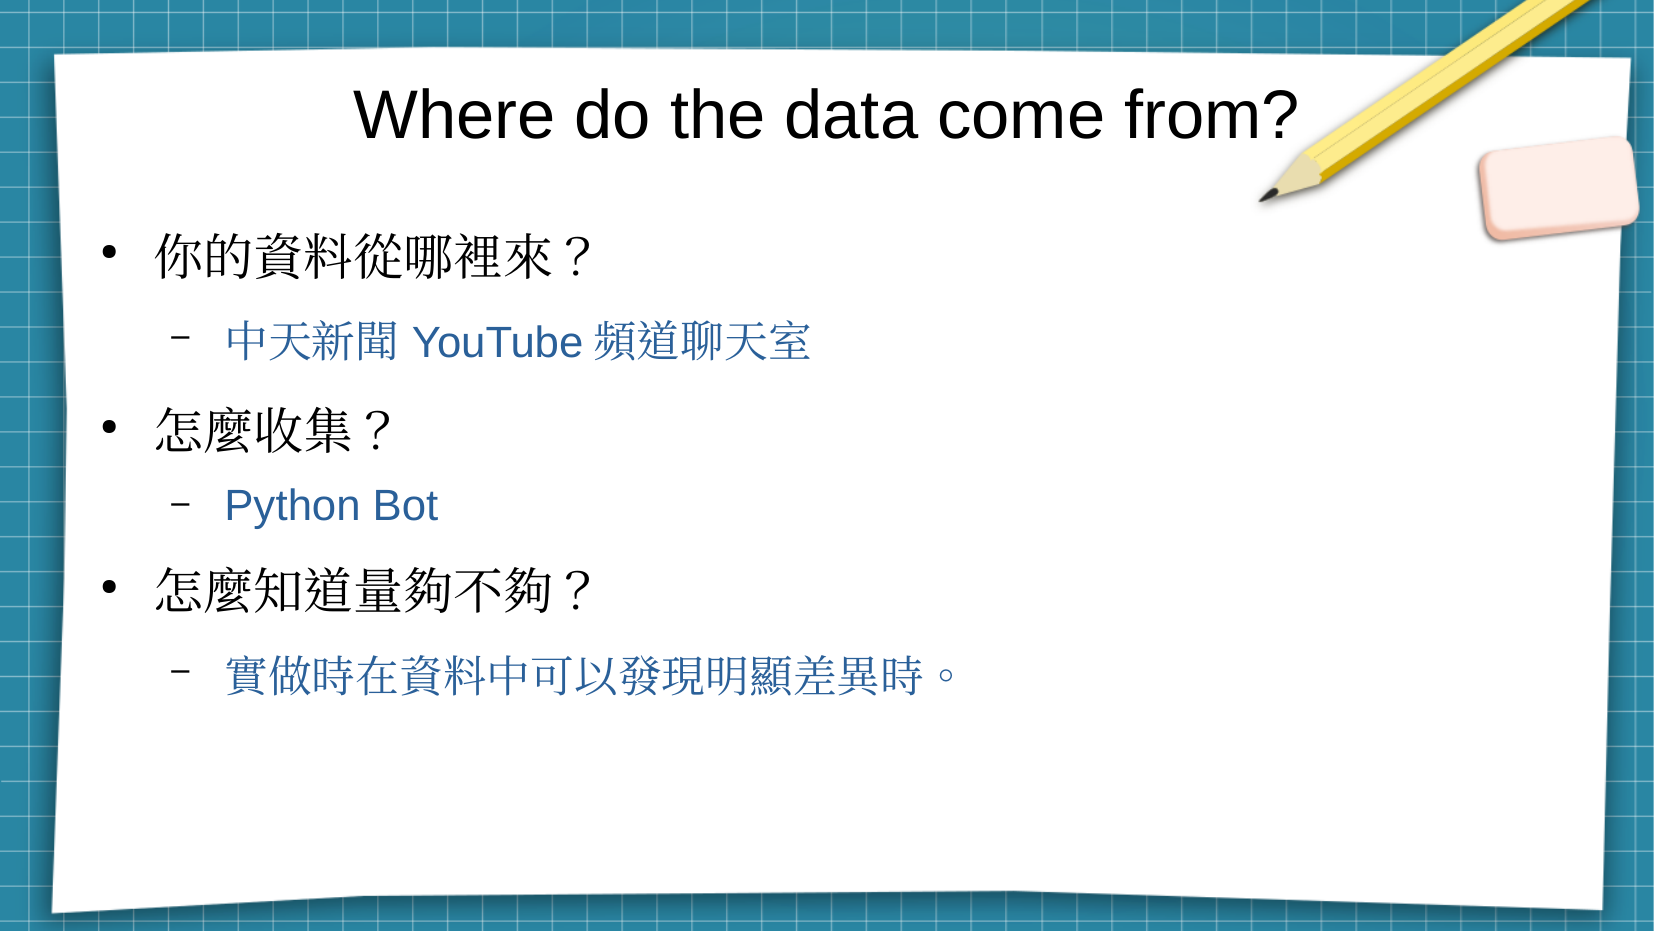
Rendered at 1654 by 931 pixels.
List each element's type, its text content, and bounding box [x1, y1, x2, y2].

picture [0, 0, 1654, 931]
list 你的資料從哪裡來？ 中天新聞YouTube頻道聊天室 怎麼收集？ Python Bot 怎麼知道量夠不夠？ 實做時在資料中可以發現明顯差異時。 [82, 217, 1571, 758]
title Where do the data come from? [82, 37, 1571, 193]
